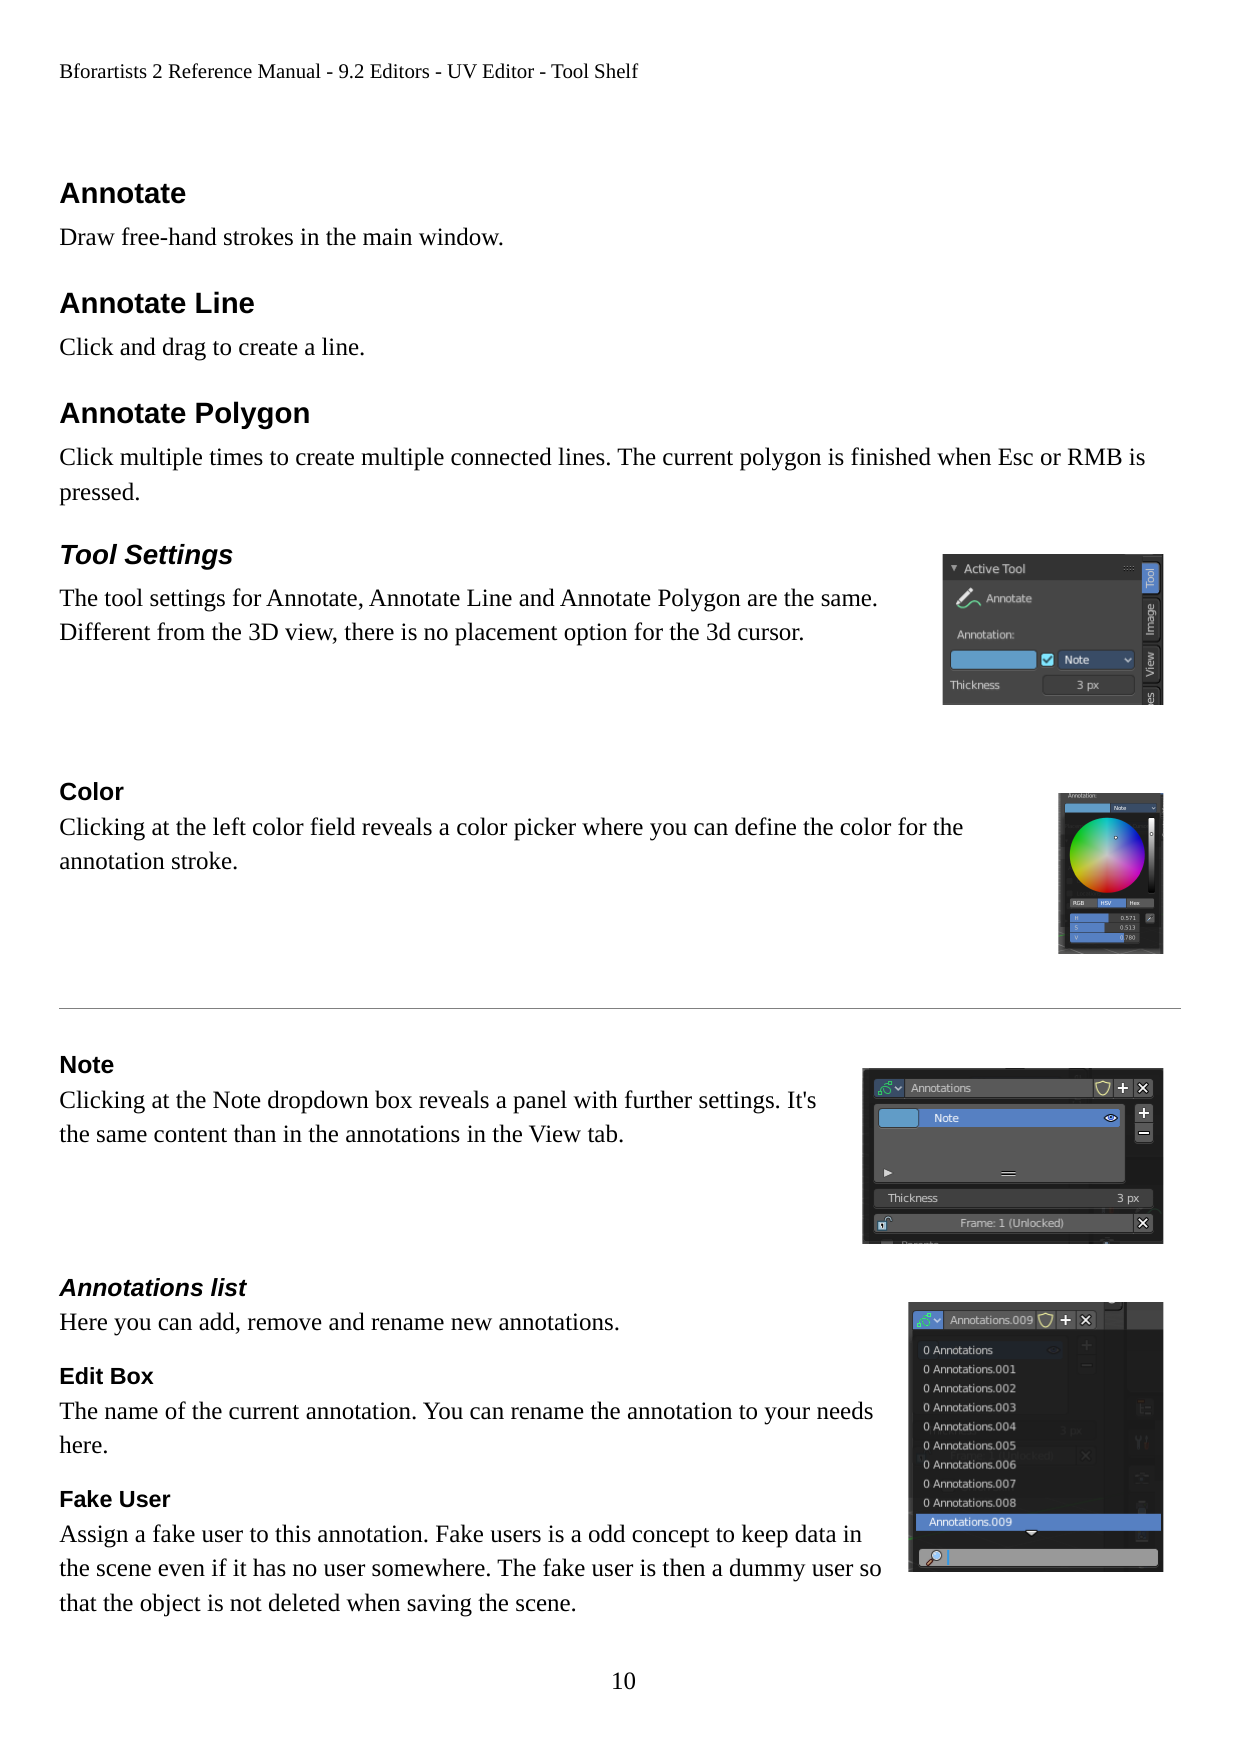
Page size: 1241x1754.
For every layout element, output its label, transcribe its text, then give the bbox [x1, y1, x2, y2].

text The tool settings for Annotate, Annotate Line and Annotate Polygon are the same. Different from the 3D view, there is no placement option for the 3d cursor. [59, 583, 942, 646]
subtitle Annotate Line [59, 286, 1181, 320]
text The name of the current annotation. You can rename the annotation to your needs here. [59, 1396, 908, 1459]
text Clicking at the left color field reveals a color picker where you can define the color for the annotation stroke. [59, 812, 1058, 875]
text Click multiple times to create multiple connected lines. The current polygon is finished when Esc or RMB is pressed. [59, 442, 1181, 506]
text Clicking at the Note dropdown box reveals a panel with further settings. It's the same content than in the annotations in the View tab. [59, 1085, 862, 1148]
picture [908, 1302, 1164, 1572]
text Click and drag to create a line. [59, 332, 1181, 361]
subtitle Annotations list [59, 1273, 1181, 1301]
picture [942, 554, 1164, 705]
subtitle Color [59, 777, 1181, 805]
subtitle Edit Box [59, 1363, 908, 1389]
text Assign a fake user to this annotation. Fake users is a odd concept to keep data in the scene even if it has no user somewhere. The fake user is then a dummy user so that the object is not deleted when saving the scene. [59, 1519, 1181, 1616]
subtitle Note [59, 1050, 1181, 1078]
subtitle [1164, 1363, 1181, 1389]
text Draw free-hand strokes in the main window. [59, 222, 1181, 251]
text Here you can add, remove and rename new annotations. [59, 1307, 908, 1336]
subtitle [1164, 1486, 1181, 1512]
picture [862, 1068, 1164, 1244]
subtitle Annotate Polygon [59, 396, 1181, 430]
subtitle Annotate [59, 176, 1181, 210]
picture [1058, 793, 1164, 954]
subtitle Fake User [59, 1486, 908, 1512]
subtitle Tool Settings [59, 538, 1181, 570]
